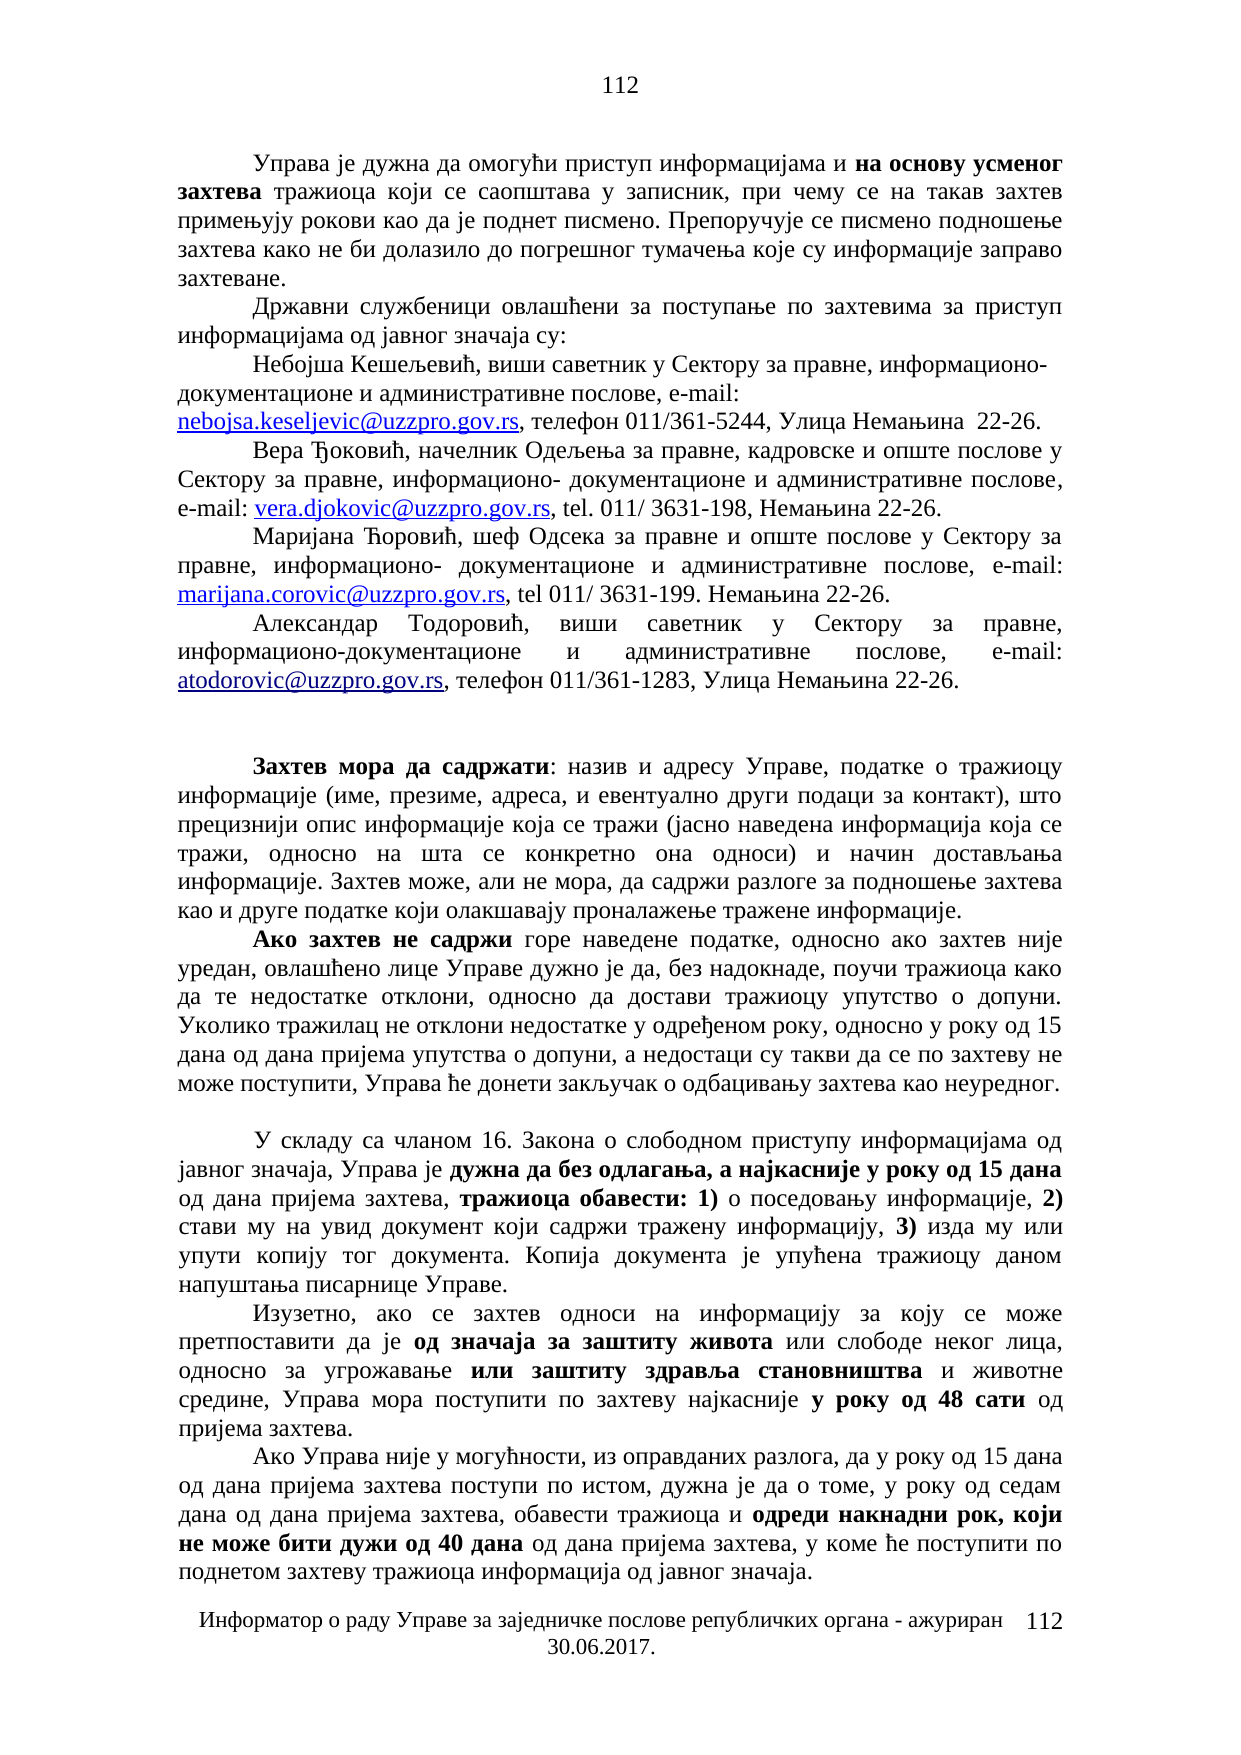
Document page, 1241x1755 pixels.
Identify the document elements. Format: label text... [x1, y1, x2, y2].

text Маријана Ћоровић, шеф Одсека за правне и опште послове у Сектору за правне, информационо- документационе и административне послове, e-mail: marijana.corovic@uzzpro.gov.rs, tel 011/ 3631-199. Немањина 22-26. [177, 521, 1063, 608]
text У складу са чланом 16. Закона о слободном приступу информацијама од јавног значаја, Управа је дужна да без одлагања, а најкасније у року од 15 дана од дана пријема захтева, тражиоца обавести: 1) о поседовању информације, 2) стави му на увид документ који садржи тражену информацију, 3) изда му или упути копију тог документа. Копија документа је упућена тражиоцу даном напуштања писарнице Управе. [178, 1125, 1063, 1298]
text Ако Управа није у могућности, из оправданих разлога, да у року од 15 дана од дана пријема захтева поступи по истом, дужна је да о томе, у року од седам дана од дана пријема захтева, обавести тражиоца и одреди накнадни рок, који не може бити дужи од 40 дана од дана пријема захтева, у коме ће поступити по поднетом захтеву тражиоца информација од јавног значаја. [178, 1441, 1063, 1585]
text Изузетно, ако се захтев односи на информацију за коју се може претпоставити да је од значаја за заштиту живота или слободе неког лица, односно за угрожавање или заштиту здравља становништва и животне средине, Управа мора поступити по захтеву најкасније у року од 48 сати од пријема захтева. [178, 1298, 1063, 1441]
text Вера Ђоковић, начелник Одељења за правне, кадровске и опште послове у Сектору за правне, информационо- документационе и административне послове, e-mail: vera.djokovic@uzzpro.gov.rs, tel. 011/ 3631-198, Немањина 22-26. [177, 435, 1063, 521]
text Александар Тодоровић, виши саветник у Сектору за правне, информационо-документационе и административне послове, e-mail: atodorovic@uzzpro.gov.rs, телефон 011/361-1283, Улица Немањина 22-26. [177, 608, 1063, 694]
text Управа је дужна да омогући приступ информацијама и на основу усменог захтева тражиоца који се саопштава у записник, при чему се на такав захтев примењују рокови као да је поднет писмено. Препоручује се писмено подношење захтева како не би долазило до погрешног тумачења које су информације заправо захтеване. [177, 148, 1063, 291]
text Захтев мора да садржати: назив и адресу Управе, податке о тражиоцу информације (име, презиме, адреса, и евентуално други подаци за контакт), што прецизнији опис информације која се тражи (јасно наведена информација која се тражи, односно на шта се конкретно она односи) и начин достављања информације. Захтев може, али не мора, да садржи разлоге за подношење захтева као и друге податке који олакшавају проналажење тражене информације. [177, 751, 1063, 924]
text Ако захтев не садржи горе наведене податке, односно ако захтев није уредан, овлашћено лице Управе дужно је да, без надокнаде, поучи тражиоца како да те недостатке отклони, односно да достави тражиоцу упутство о допуни. Уколико тражилац не отклони недостатке у одређеном року, односно у року од 15 дана од дана пријема упутства о допуни, а недостаци су такви да се по захтеву не може поступити, Управа ће донети закључак о одбацивању захтева као неуредног. [177, 924, 1063, 1096]
text Државни службеници овлашћени за поступање по захтевима за приступ информацијама од јавног значаја су: [177, 291, 1063, 349]
text Небојша Кешељевић, виши саветник у Сектору за правне, информационо-документационе и административне послове, e-mail: nebojsa.keseljevic@uzzpro.gov.rs, телефон 011/361-5244, Улица Немањина 22-26. [177, 349, 1063, 435]
